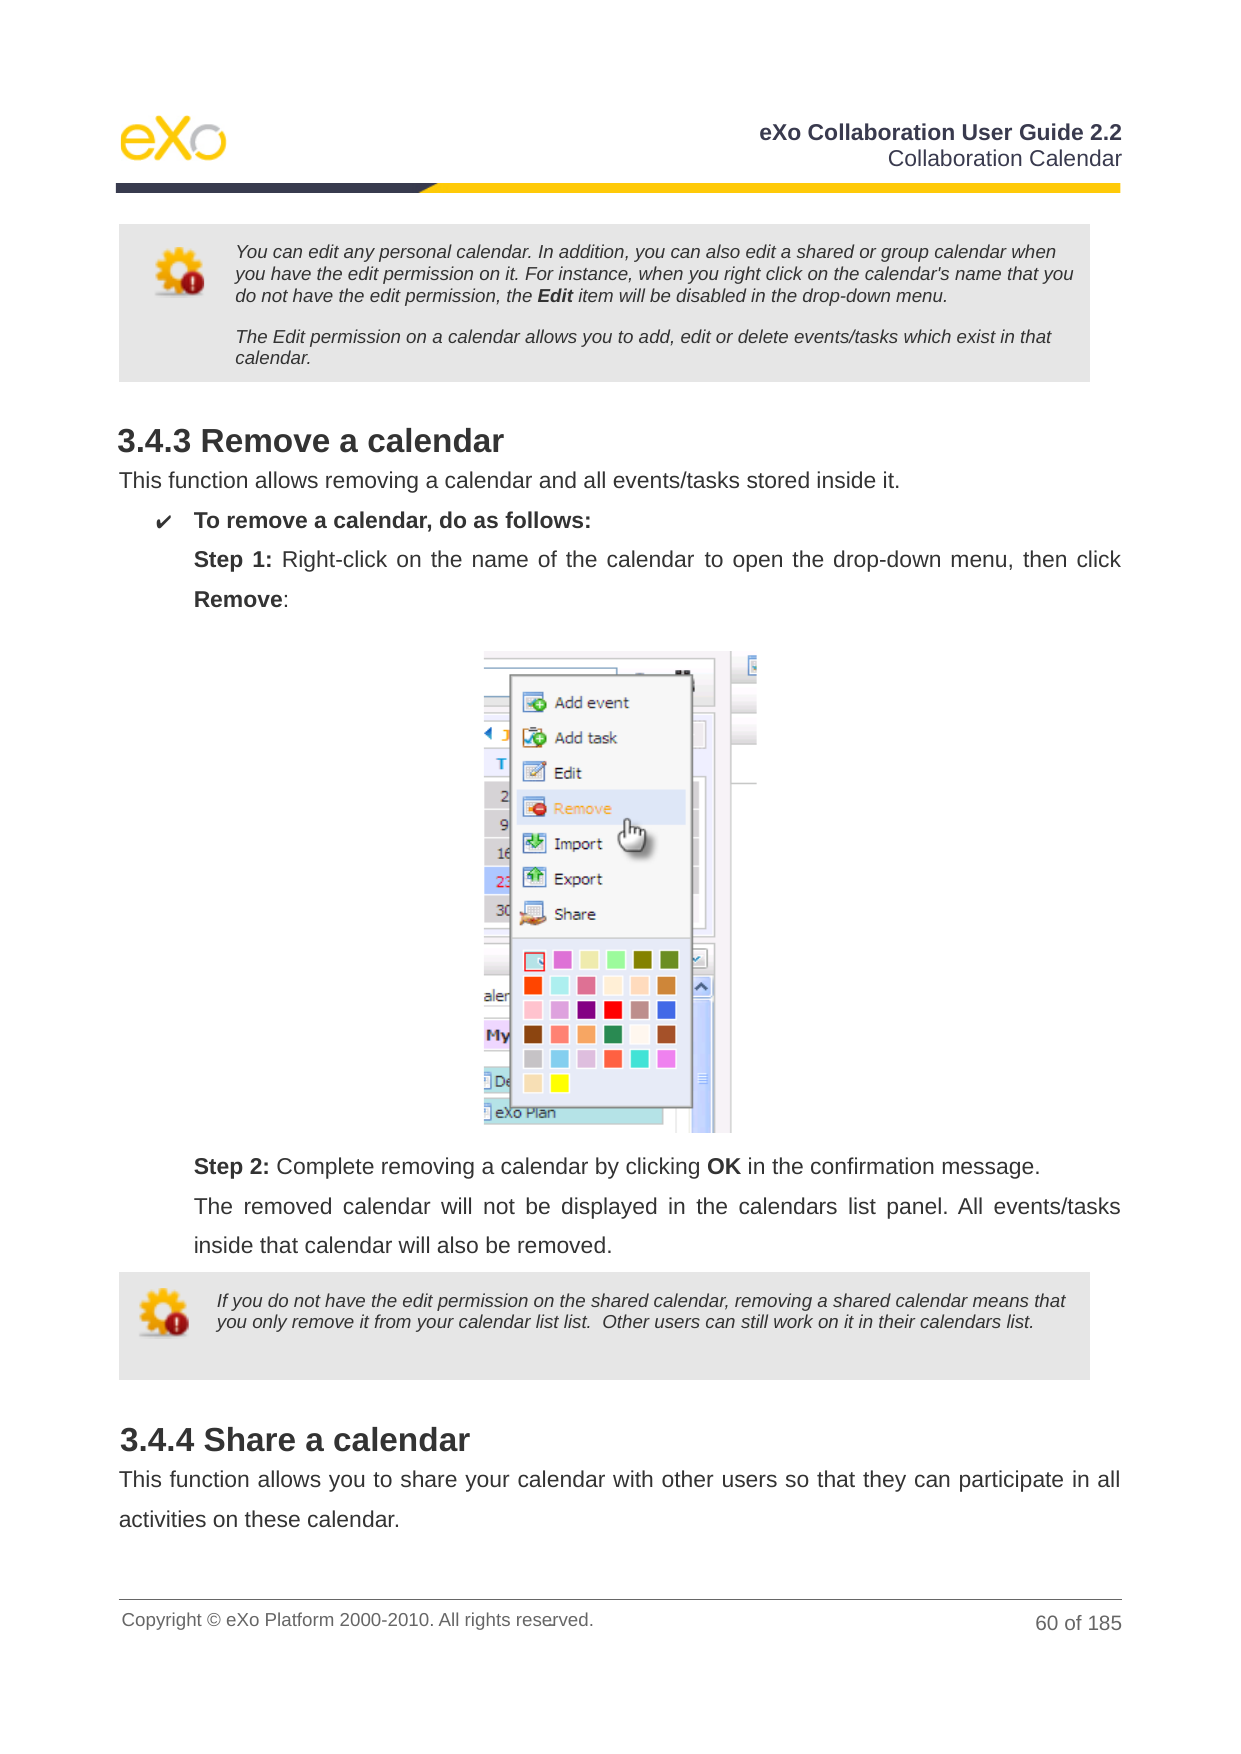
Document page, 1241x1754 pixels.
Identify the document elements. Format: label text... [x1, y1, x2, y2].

table_header [119, 298, 229, 382]
picture [115, 183, 1121, 193]
text This function allows you to share your calendar with other users so that they can participate in all activities on these calendar. [118, 1466, 1122, 1532]
list Step 2: Complete removing a calendar by clicking OK in the confirmation message. [156, 625, 1122, 1180]
list The removed calendar will not be displayed in the calendars list panel. All events/tasks inside that calendar will also be removed. [156, 1193, 1122, 1259]
list To remove a calendar, do as follows: [156, 507, 1122, 533]
table_header [119, 224, 229, 247]
text This function allows removing a calendar and all events/tasks stored inside it. [118, 467, 1122, 494]
subtitle Share a calendar [118, 1420, 1122, 1459]
table_header You can edit any personal calendar. In addition, you can also edit a shared or group calendar when you have the edit permission on it. For instance, when you right click on the calendar's name that you do not have the edit permission, the Edit item will be disabled in the drop-down menu. The Edit permission on a calendar allows you to add, edit or delete events/tasks which exist in that calendar. [229, 224, 1090, 382]
picture [138, 1288, 189, 1339]
picture [483, 651, 757, 1133]
list Step 1: Right-click on the name of the calendar to open the drop-down menu, then click Remove: [156, 546, 1122, 612]
picture [154, 247, 205, 298]
subtitle Remove a calendar [117, 422, 1122, 460]
table_header [119, 1272, 211, 1380]
table_header [205, 248, 229, 297]
table_header If you do not have the edit permission on the shared calendar, removing a shared calendar means that you only remove it from your calendar list list. Other users can still work on it in their calendars list. [211, 1272, 1090, 1380]
picture [120, 115, 227, 161]
table_header [119, 248, 154, 297]
